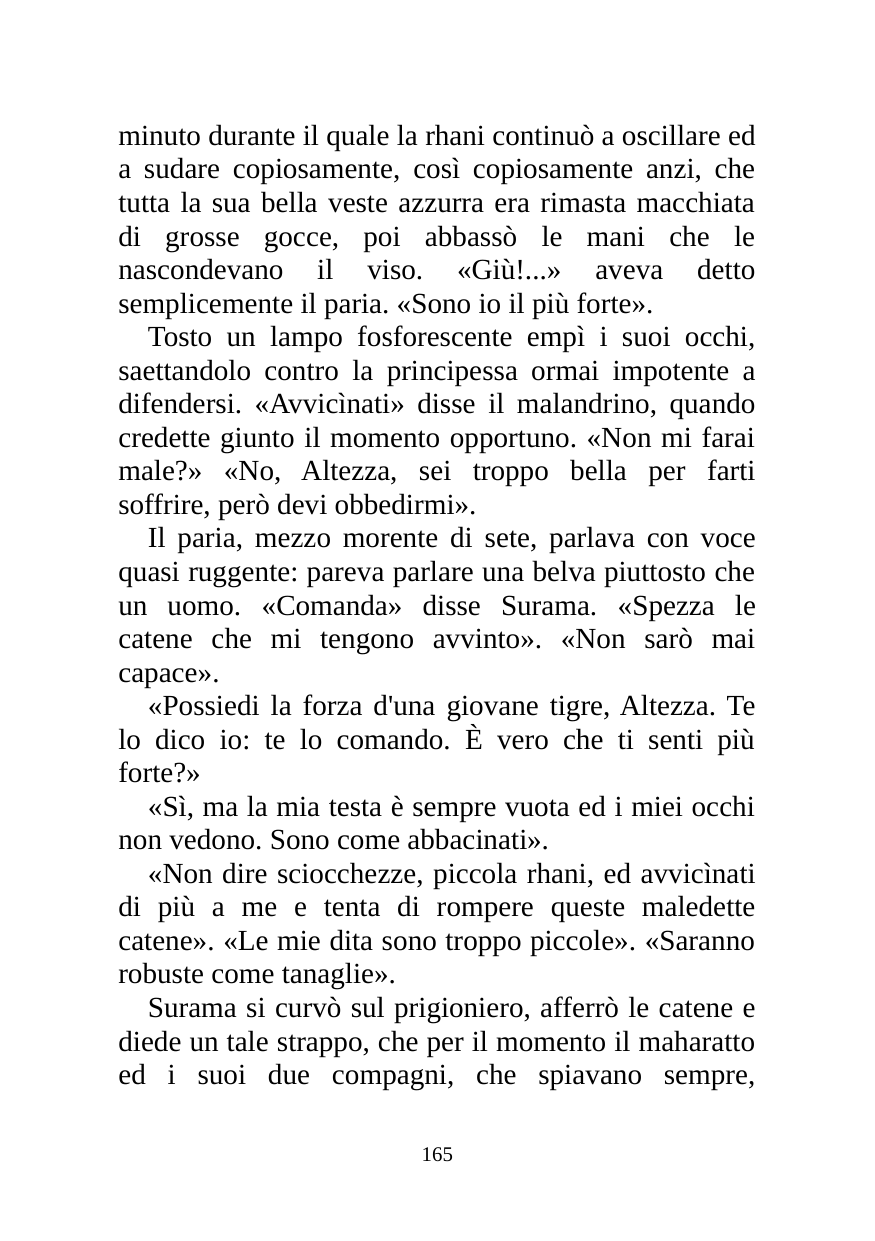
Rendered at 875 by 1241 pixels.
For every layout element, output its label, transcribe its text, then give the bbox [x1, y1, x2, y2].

text Tosto un lampo fosforescente empì i suoi occhi, saettandolo contro la principessa ormai impotente a difendersi. «Avvicìnati» disse il malandrino, quando credette giunto il momento opportuno. «Non mi farai male?» «No, Altezza, sei troppo bella per farti soffrire, però devi obbedirmi». [118, 319, 756, 521]
text Surama si curvò sul prigioniero, afferrò le catene e diede un tale strappo, che per il momento il maharatto ed i suoi due compagni, che spiavano sempre, [118, 990, 756, 1091]
text «Non dire sciocchezze, piccola rhani, ed avvicìnati di più a me e tenta di rompere queste maledette catene». «Le mie dita sono troppo piccole». «Saranno robuste come tanaglie». [118, 856, 756, 990]
text «Sì, ma la mia testa è sempre vuota ed i miei occhi non vedono. Sono come abbacinati». [118, 789, 756, 856]
text Il paria, mezzo morente di sete, parlava con voce quasi ruggente: pareva parlare una belva piuttosto che un uomo. «Comanda» disse Surama. «Spezza le catene che mi tengono avvinto». «Non sarò mai capace». [118, 521, 756, 688]
text minuto durante il quale la rhani continuò a oscillare ed a sudare copiosamente, così copiosamente anzi, che tutta la sua bella veste azzurra era rimasta macchiata di grosse gocce, poi abbassò le mani che le nascondevano il viso. «Giù!...» aveva detto semplicemente il paria. «Sono io il più forte». [118, 118, 756, 319]
text «Possiedi la forza d'una giovane tigre, Altezza. Te lo dico io: te lo comando. È vero che ti senti più forte?» [118, 688, 756, 789]
